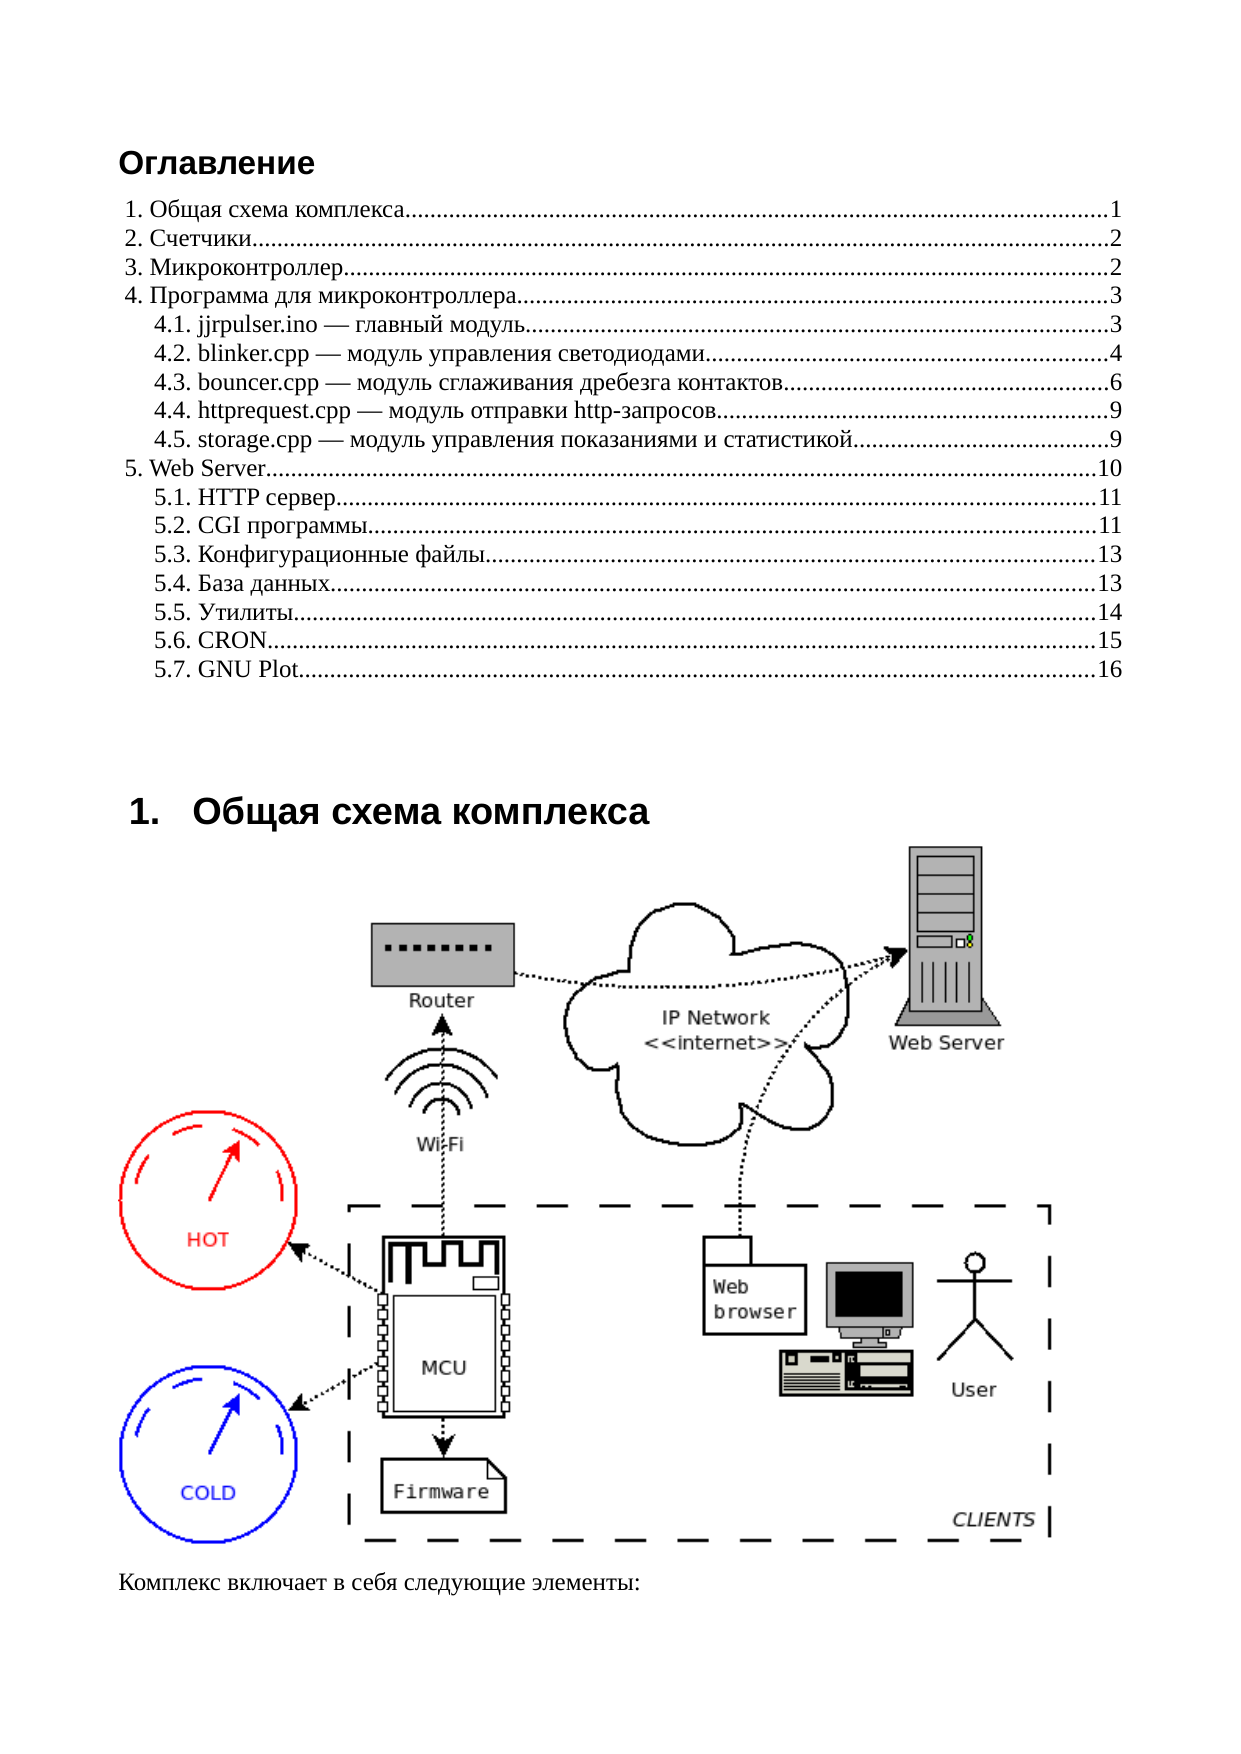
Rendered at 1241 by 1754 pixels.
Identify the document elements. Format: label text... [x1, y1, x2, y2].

text 4.4. httprequest.cpp — модуль отправки http-запросов 9 [148, 395, 1122, 424]
subtitle Оглавление [118, 143, 1122, 182]
text 5.4. База данных 13 [148, 568, 1122, 597]
text 4.1. jjrpulser.ino — главный модуль 3 [148, 309, 1122, 338]
text 4. Программа для микроконтроллера 3 [118, 280, 1122, 309]
text 4.5. storage.cpp — модуль управления показаниями и статистикой 9 [148, 424, 1122, 453]
text 4.3. bouncer.cpp — модуль сглаживания дребезга контактов 6 [148, 367, 1122, 395]
subtitle Общая схема комплекса [118, 789, 1122, 833]
text 5.3. Конфигурационные файлы 13 [148, 539, 1122, 568]
text 1. Общая схема комплекса 1 [118, 194, 1122, 223]
text 2. Счетчики 2 [118, 223, 1122, 252]
text Комплекс включает в себя следующие элементы: [118, 1567, 1122, 1596]
text 5.6. CRON 15 [148, 625, 1122, 654]
text 4.2. blinker.cpp — модуль управления светодиодами 4 [148, 338, 1122, 367]
text 5.7. GNU Plot 16 [148, 654, 1122, 683]
text 3. Микроконтроллер 2 [118, 252, 1122, 280]
text 5.5. Утилиты 14 [148, 597, 1122, 625]
text 5.1. HTTP сервер 11 [148, 482, 1122, 510]
picture [118, 845, 1053, 1547]
text 5. Web Server 10 [118, 453, 1122, 482]
text 5.2. CGI программы 11 [148, 510, 1122, 539]
